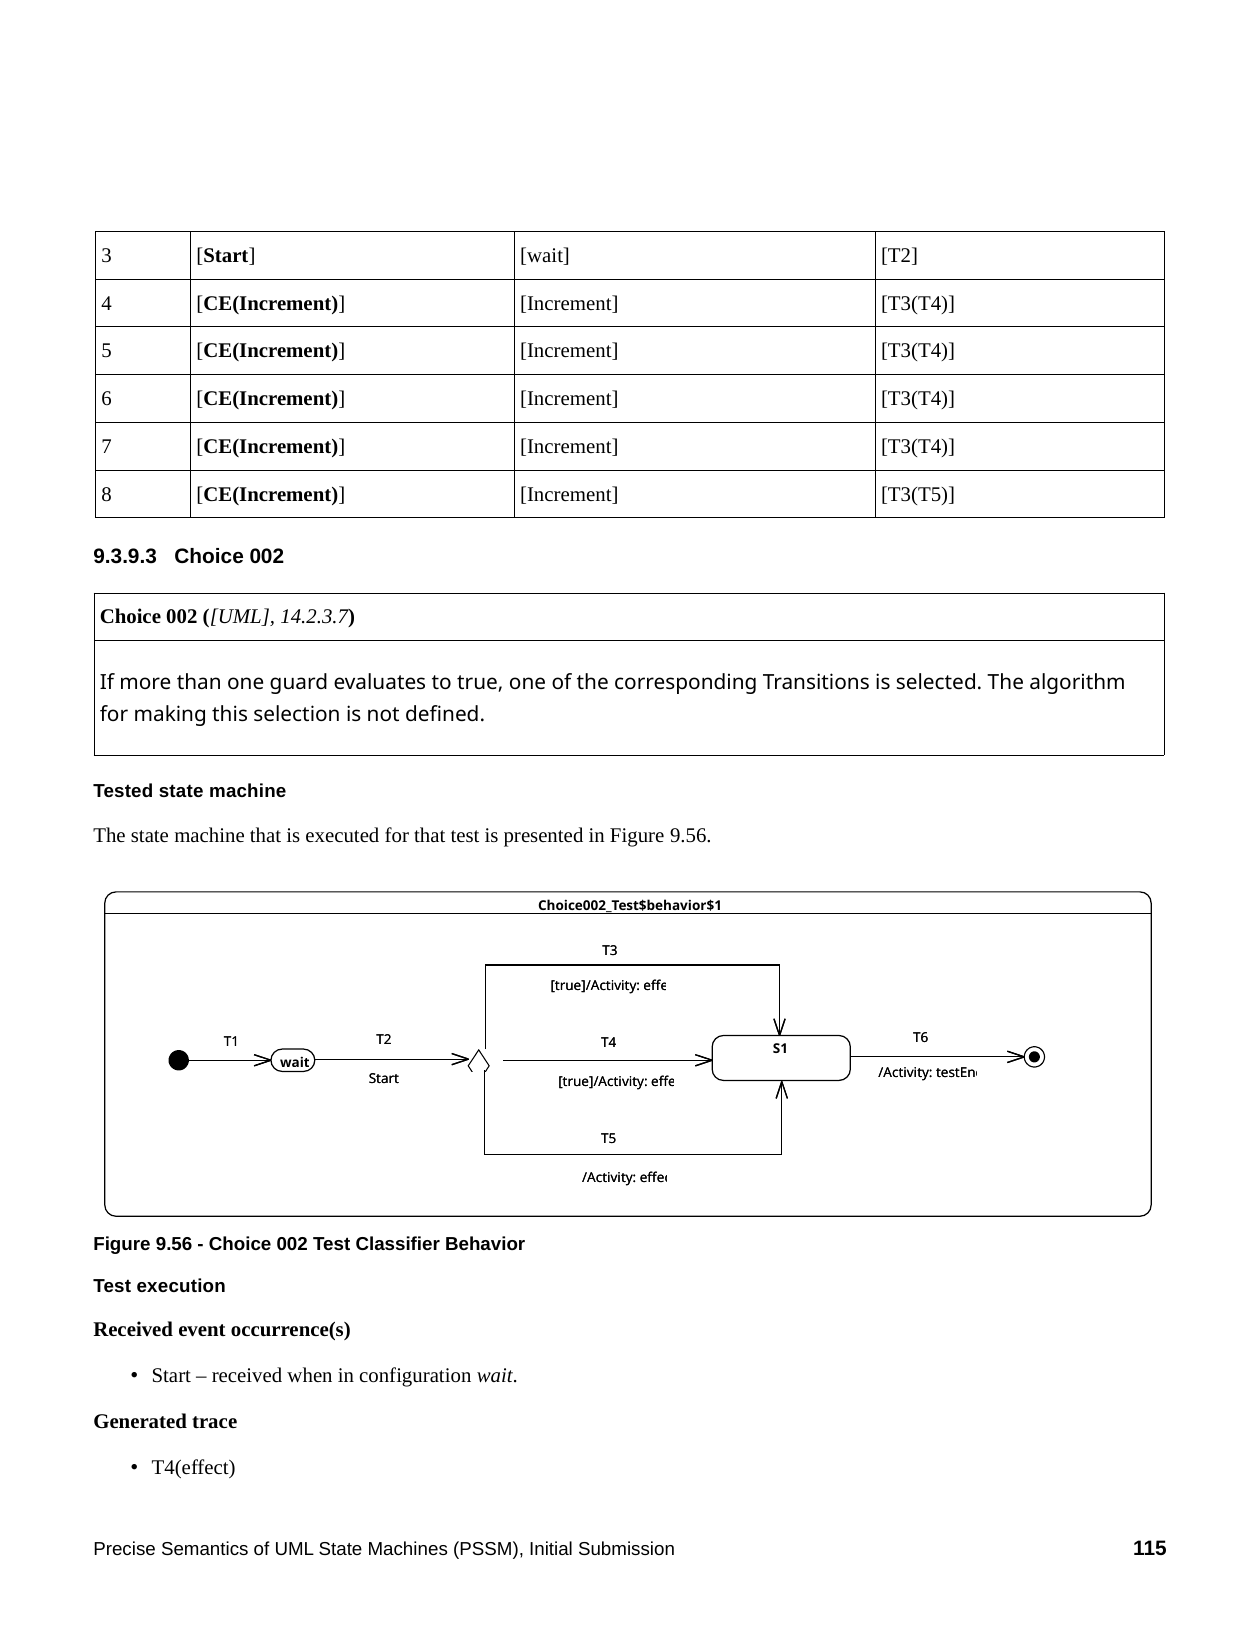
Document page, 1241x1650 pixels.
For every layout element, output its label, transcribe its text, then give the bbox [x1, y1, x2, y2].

table_cell [T2] [876, 232, 1164, 279]
table_cell [Increment] [515, 375, 875, 422]
text The state machine that is executed for that test is presented in Figure 9.56. [93, 822, 1164, 847]
table_cell [CE(Increment)] [191, 327, 514, 374]
table_cell [Increment] [515, 280, 875, 326]
table_cell [wait] [515, 232, 875, 279]
table_cell [T3(T4)] [876, 375, 1164, 422]
table_cell [T3(T4)] [876, 327, 1164, 374]
text Generated trace [93, 1408, 1164, 1433]
subtitle Tested state machine [93, 780, 1164, 801]
table_cell 7 [96, 423, 190, 469]
table_cell [Increment] [515, 423, 875, 469]
subtitle Choice 002 [93, 542, 1164, 567]
table_header Choice 002 ([UML], 14.2.3.7) [95, 594, 1164, 640]
table_cell 5 [96, 327, 190, 374]
table_cell 6 [96, 375, 190, 422]
table_cell [CE(Increment)] [191, 423, 514, 469]
subtitle Test execution [93, 1254, 1164, 1296]
table_cell 4 [96, 280, 190, 326]
table_cell 8 [96, 471, 190, 517]
table_cell [Increment] [515, 327, 875, 374]
subtitle [93, 868, 1164, 880]
table_cell [Increment] [515, 471, 875, 517]
table_cell [CE(Increment)] [191, 375, 514, 422]
table_cell [T3(T5)] [876, 471, 1164, 517]
table_cell [T3(T4)] [876, 423, 1164, 469]
table_cell If more than one guard evaluates to true, one of the corresponding Transitions is selected. The algorithm for making this selection is not defined. [95, 641, 1164, 755]
text Received event occurrence(s) [93, 1317, 1164, 1341]
table_cell [CE(Increment)] [191, 471, 514, 517]
table_cell [CE(Increment)] [191, 280, 514, 326]
list T4(effect) [131, 1454, 1164, 1479]
table_cell 3 [96, 232, 190, 279]
list Start – received when in configuration wait. [131, 1362, 1164, 1387]
table_cell [Start] [191, 232, 514, 279]
text Figure 9.56 - Choice 002 Test Classifier Behavior [93, 880, 1164, 1254]
table_cell [T3(T4)] [876, 280, 1164, 326]
